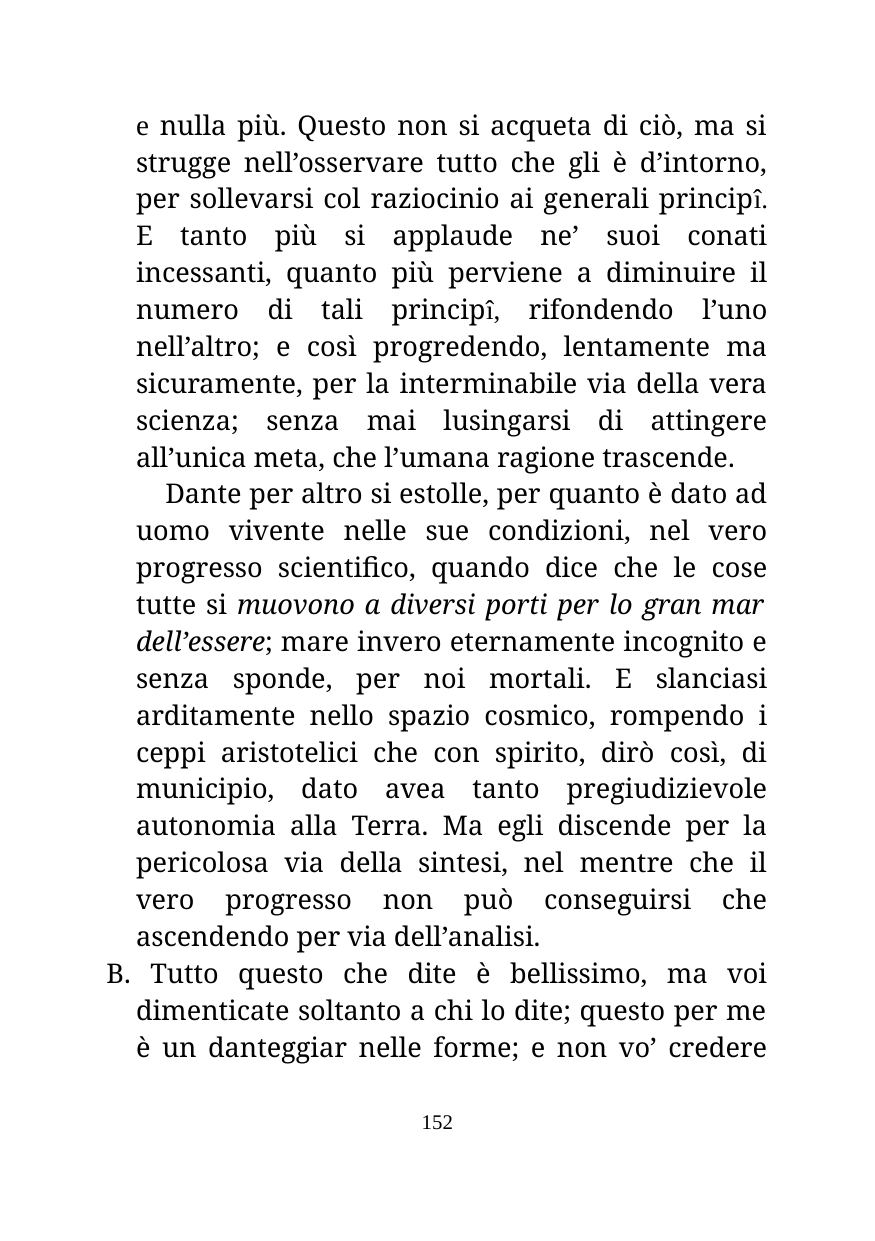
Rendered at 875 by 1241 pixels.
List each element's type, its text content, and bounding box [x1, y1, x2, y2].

text e nulla più. Questo non si acqueta di ciò, ma si strugge nell’osservare tutto che gli è d’intorno, per sollevarsi col raziocinio ai generali principî. E tanto più si applaude ne’ suoi conati incessanti, quanto più perviene a diminuire il numero di tali principî, rifondendo l’uno nell’altro; e così progredendo, lentamente ma sicuramente, per la interminabile via della vera scienza; senza mai lusingarsi di attingere all’unica meta, che l’umana ragione trascende. [136, 106, 768, 475]
text B. Tutto questo che dite è bellissimo, ma voi dimenticate soltanto a chi lo dite; questo per me è un danteggiar nelle forme; e non vo’ credere [106, 954, 768, 1065]
text Dante per altro si estolle, per quanto è dato ad uomo vivente nelle sue condizioni, nel vero progresso scientifico, quando dice che le cose tutte si muovono a diversi porti per lo gran mar dell’essere; mare invero eternamente incognito e senza sponde, per noi mortali. E slanciasi arditamente nello spazio cosmico, rompendo i ceppi aristotelici che con spirito, dirò così, di municipio, dato avea tanto pregiudizievole autonomia alla Terra. Ma egli discende per la pericolosa via della sintesi, nel mentre che il vero progresso non può conseguirsi che ascendendo per via dell’analisi. [136, 475, 768, 954]
